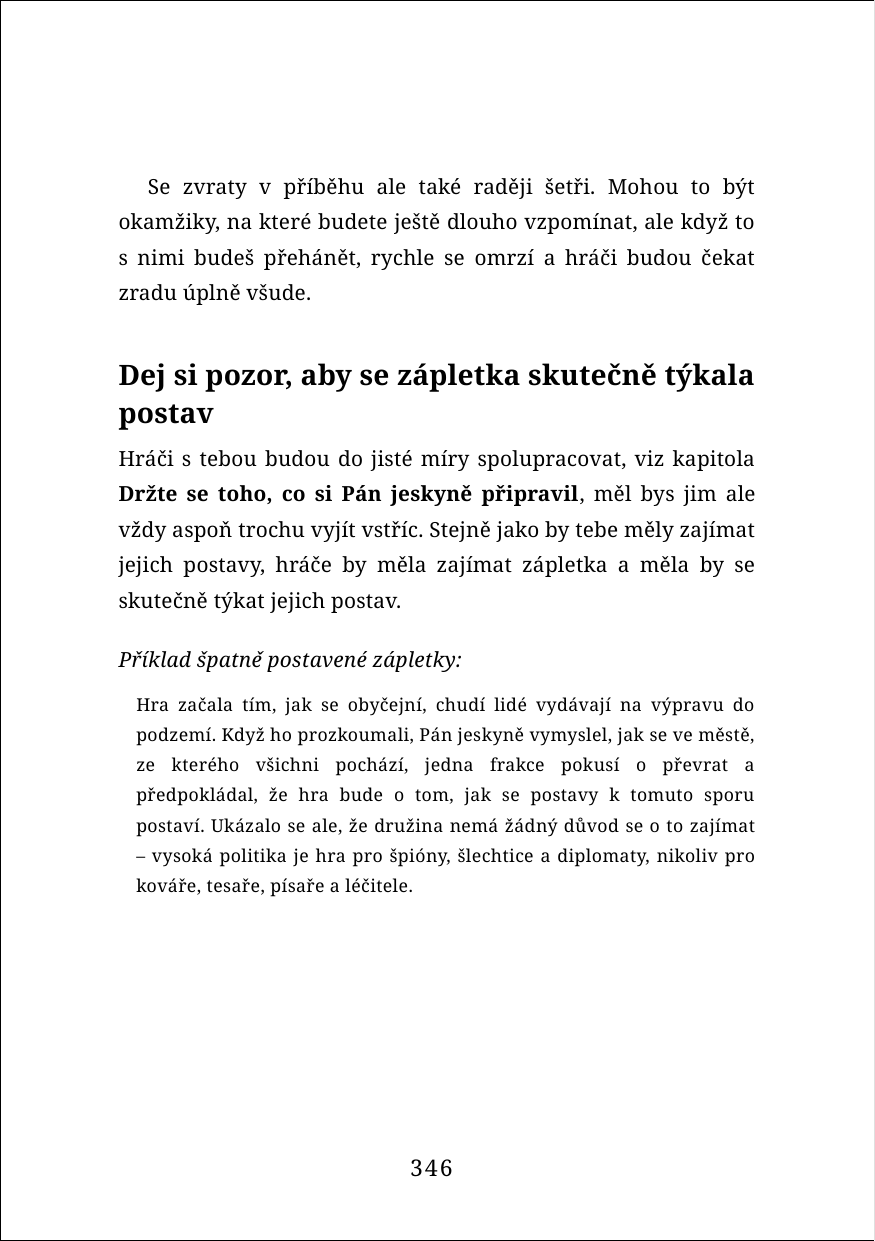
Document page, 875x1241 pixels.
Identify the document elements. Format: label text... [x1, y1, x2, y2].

text Se zvraty v příběhu ale také raději šetři. Mohou to být okamžiky, na které budete ještě dlouho vzpomínat, ale když to s nimi budeš přehánět, rychle se omrzí a hráči budou čekat zradu úplně všude. [118, 172, 756, 307]
subtitle Dej si pozor, aby se zápletka skutečně týkala postav [118, 355, 756, 432]
text Hra začala tím, jak se obyčejní, chudí lidé vydávají na výpravu do podzemí. Když ho prozkoumali, Pán jeskyně vymyslel, jak se ve městě, ze kterého všichni pochází, jedna frakce pokusí o převrat a předpokládal, že hra bude o tom, jak se postavy k tomuto sporu postaví. Ukázalo se ale, že družina nemá žádný důvod se o to zajímat – vysoká politika je hra pro špióny, šlechtice a diplomaty, nikoliv pro kováře, tesaře, písaře a léčitele. [136, 692, 756, 898]
text Hráči s tebou budou do jisté míry spolupracovat, viz kapitola Držte se toho, co si Pán jeskyně připravil, měl bys jim ale vždy aspoň trochu vyjít vstříc. Stejně jako by tebe měly zajímat jejich postavy, hráče by měla zajímat zápletka a měla by se skutečně týkat jejich postav. [118, 444, 756, 614]
text Příklad špatně postavené zápletky: [118, 645, 756, 673]
